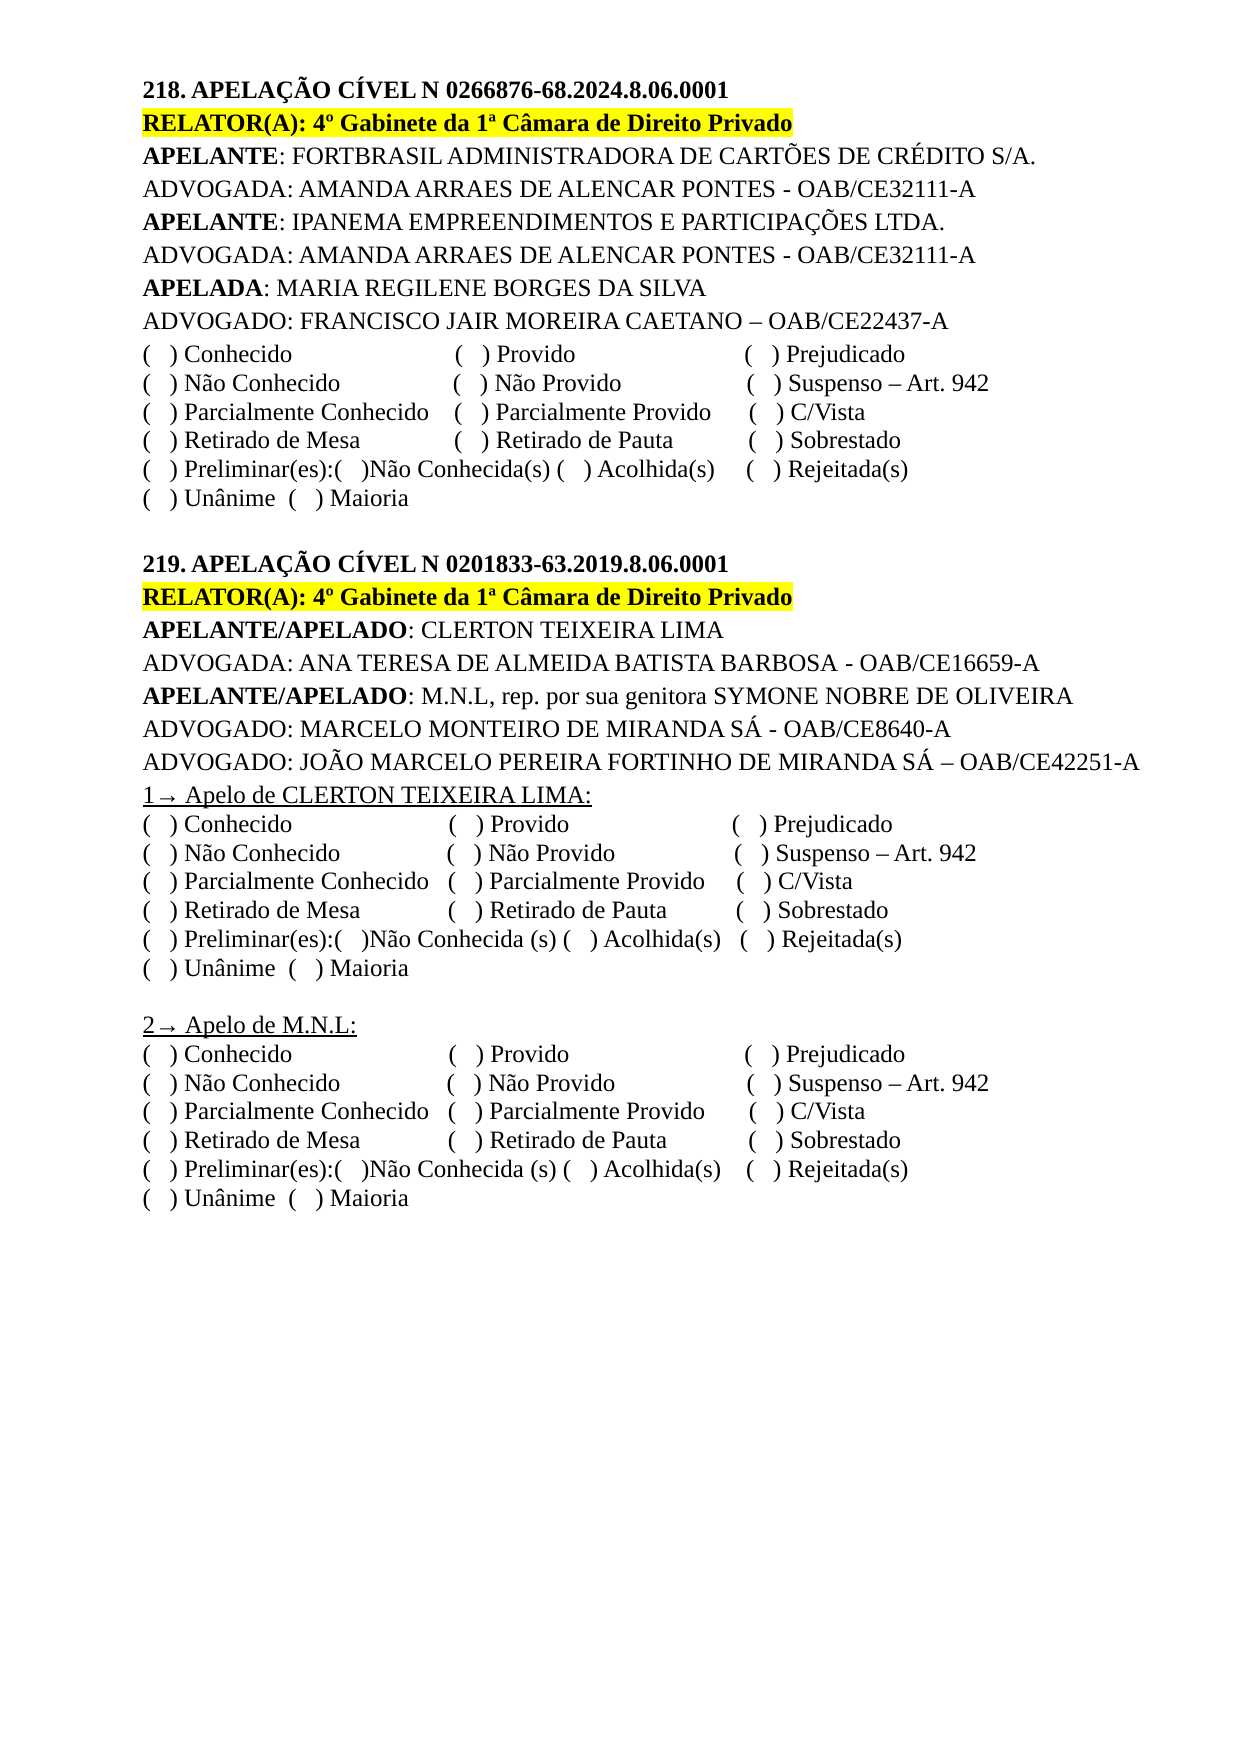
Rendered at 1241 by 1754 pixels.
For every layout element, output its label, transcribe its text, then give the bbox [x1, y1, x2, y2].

text ( ) Parcialmente Conhecido ( ) Parcialmente Provido ( ) C/Vista [142, 1096, 1158, 1125]
text ( ) Parcialmente Conhecido ( ) Parcialmente Provido ( ) C/Vista [142, 397, 1158, 425]
text ( ) Preliminar(es):( )Não Conhecida(s) ( ) Acolhida(s) ( ) Rejeitada(s) [142, 454, 1158, 483]
text ( ) Não Conhecido ( ) Não Provido ( ) Suspenso – Art. 942 [142, 368, 1158, 397]
text ( ) Retirado de Mesa ( ) Retirado de Pauta ( ) Sobrestado [142, 1125, 1158, 1154]
text 2→ Apelo de M.N.L: [142, 1010, 1141, 1039]
text ( ) Preliminar(es):( )Não Conhecida (s) ( ) Acolhida(s) ( ) Rejeitada(s) [142, 924, 1158, 953]
text 1→ Apelo de CLERTON TEIXEIRA LIMA: [142, 780, 1141, 809]
text ( ) Preliminar(es):( )Não Conhecida (s) ( ) Acolhida(s) ( ) Rejeitada(s) [142, 1154, 1158, 1183]
text ( ) Conhecido ( ) Provido ( ) Prejudicado [142, 339, 1141, 368]
text ( ) Retirado de Mesa ( ) Retirado de Pauta ( ) Sobrestado [142, 425, 1158, 454]
text ( ) Não Conhecido ( ) Não Provido ( ) Suspenso – Art. 942 [142, 838, 1158, 866]
text ( ) Não Conhecido ( ) Não Provido ( ) Suspenso – Art. 942 [142, 1068, 1158, 1096]
text ( ) Unânime ( ) Maioria [142, 953, 1158, 981]
text ( ) Unânime ( ) Maioria [142, 1183, 1141, 1277]
text ( ) Unânime ( ) Maioria 219. APELAÇÃO CÍVEL N 0201833-63.2019.8.06.0001 RELATOR(A): 4º Gabinete da 1ª Câmara de Direito Privado APELANTE/APELADO: CLERTON TEIXEIRA LIMA ADVOGADA: ANA TERESA DE ALMEIDA BATISTA BARBOSA - OAB/CE16659-A APELANTE/APELADO: M.N.L, rep. por sua genitora SYMONE NOBRE DE OLIVEIRA ADVOGADO: MARCELO MONTEIRO DE MIRANDA SÁ - OAB/CE8640-A ADVOGADO: JOÃO MARCELO PEREIRA FORTINHO DE MIRANDA SÁ – OAB/CE42251-A [142, 483, 1141, 776]
text 218. APELAÇÃO CÍVEL N 0266876-68.2024.8.06.0001 RELATOR(A): 4º Gabinete da 1ª Câmara de Direito Privado APELANTE: FORTBRASIL ADMINISTRADORA DE CARTÕES DE CRÉDITO S/A. ADVOGADA: AMANDA ARRAES DE ALENCAR PONTES - OAB/CE32111-A APELANTE: IPANEMA EMPREENDIMENTOS E PARTICIPAÇÕES LTDA. ADVOGADA: AMANDA ARRAES DE ALENCAR PONTES - OAB/CE32111-A APELADA: MARIA REGILENE BORGES DA SILVA ADVOGADO: FRANCISCO JAIR MOREIRA CAETANO – OAB/CE22437-A [142, 75, 1141, 335]
text ( ) Conhecido ( ) Provido ( ) Prejudicado [142, 809, 1141, 838]
text ( ) Conhecido ( ) Provido ( ) Prejudicado [142, 1039, 1141, 1068]
text ( ) Retirado de Mesa ( ) Retirado de Pauta ( ) Sobrestado [142, 895, 1158, 924]
text ( ) Parcialmente Conhecido ( ) Parcialmente Provido ( ) C/Vista [142, 866, 1158, 895]
